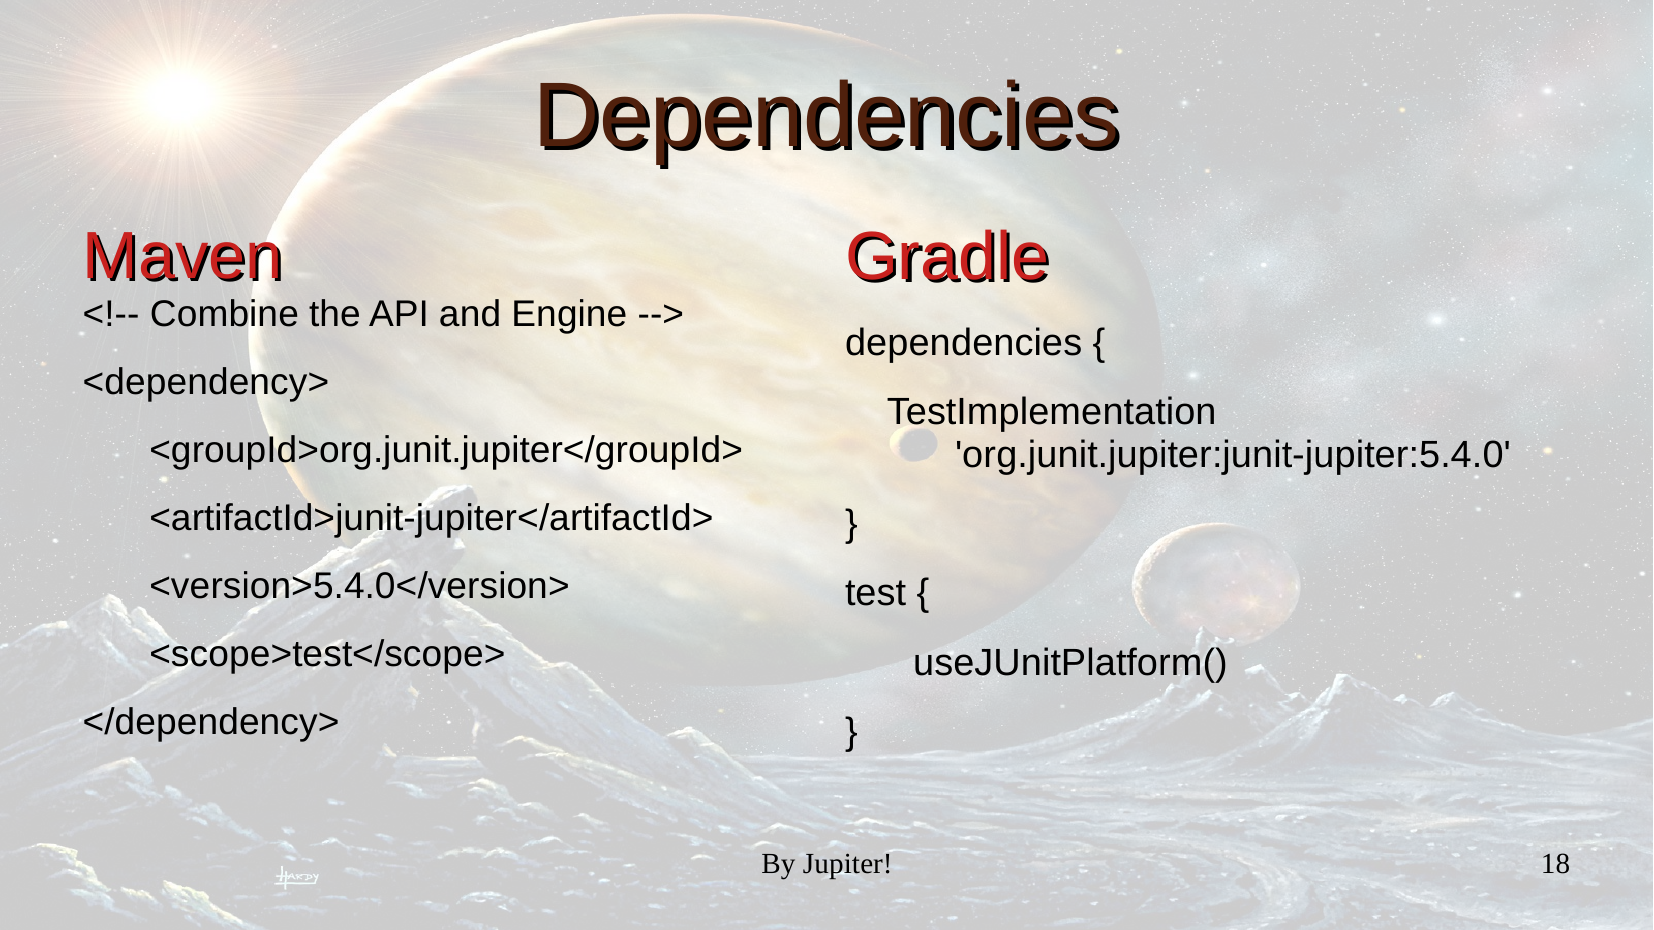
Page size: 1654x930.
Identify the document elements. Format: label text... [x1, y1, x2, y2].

title Dependencies [82, 37, 1571, 193]
list Gradle dependencies { TestImplementation 'org.junit.jupiter:junit-jupiter:5.4.0' } test { useJUnitPlatform() } [844, 217, 1571, 757]
list Maven <!-- Combine the API and Engine --> <dependency> <groupId>org.junit.jupiter</groupId> <artifactId>junit-jupiter</artifactId> <version>5.4.0</version> <scope>test</scope> </dependency> [82, 217, 809, 757]
